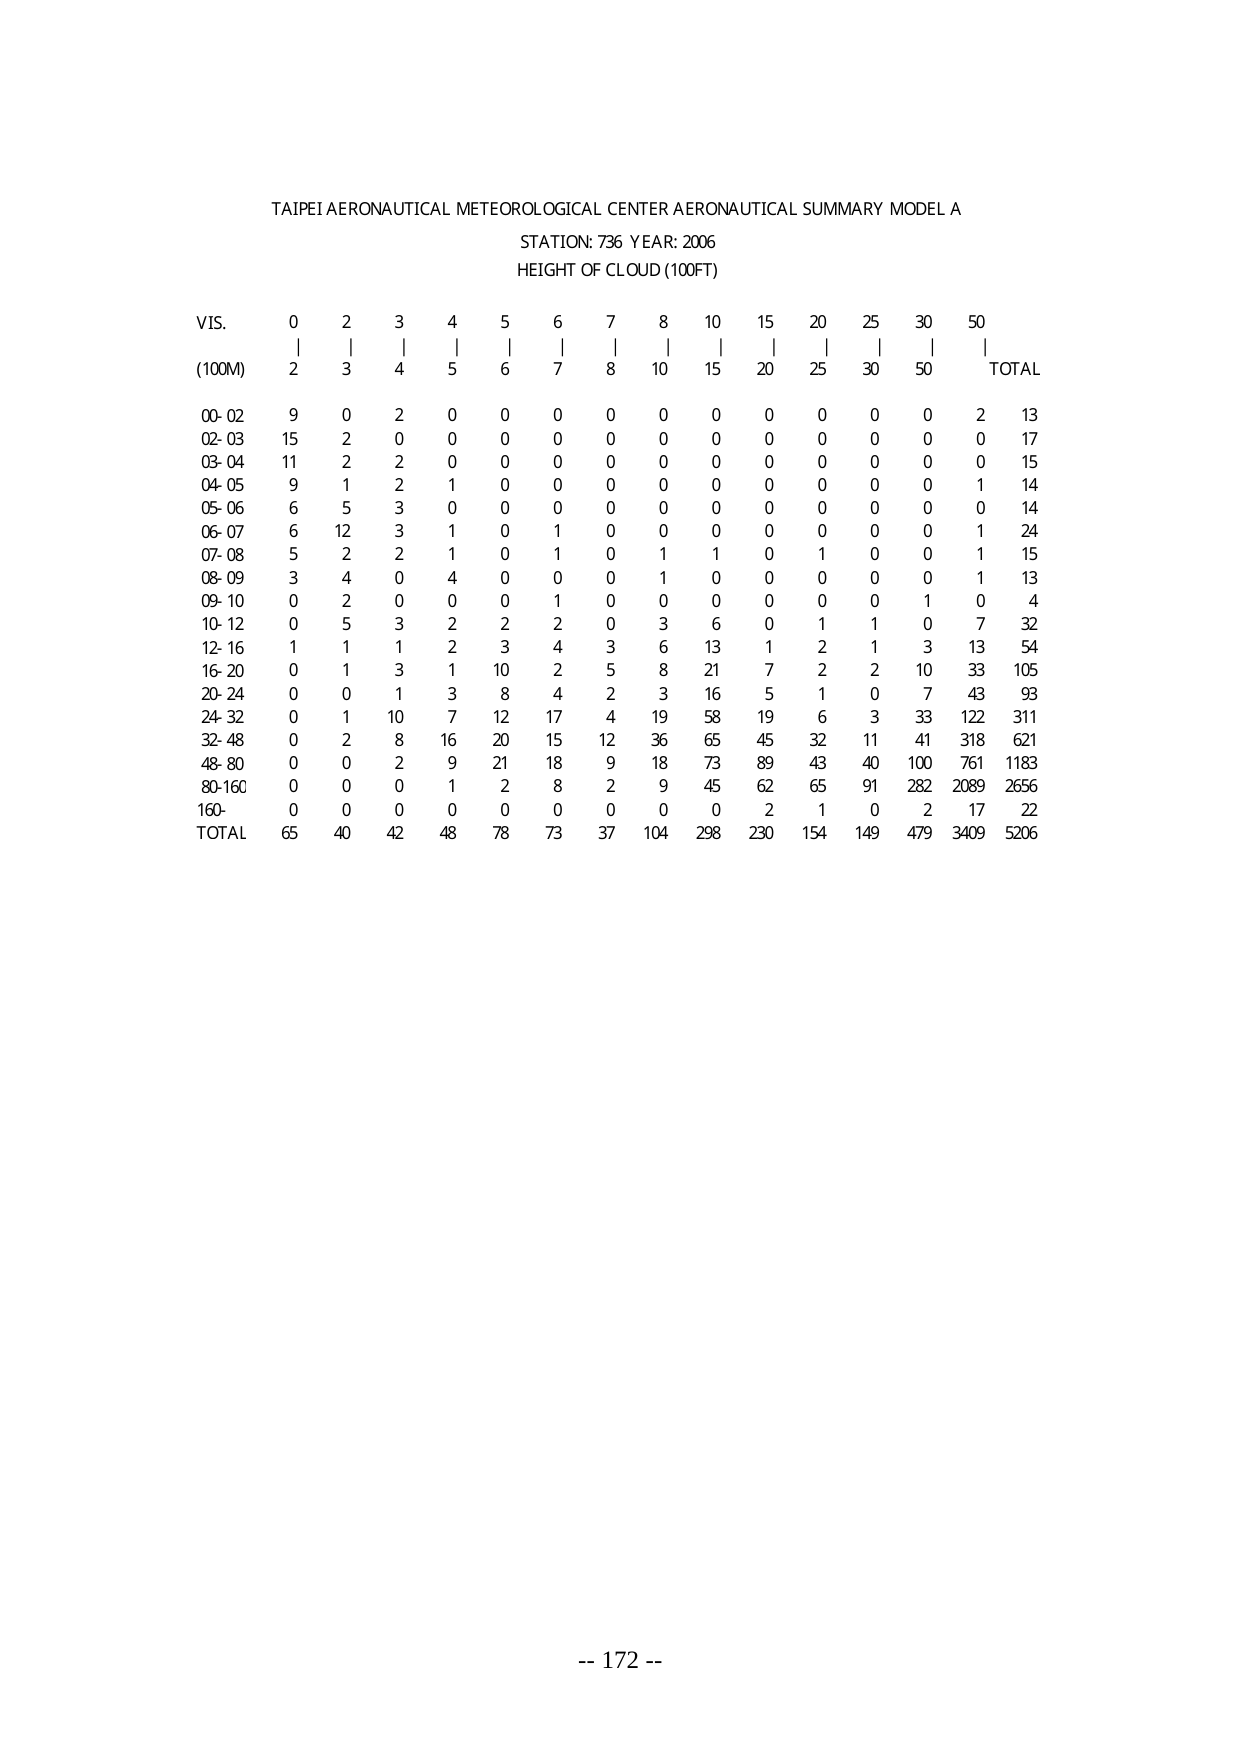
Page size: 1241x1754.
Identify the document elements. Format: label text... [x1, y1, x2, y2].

text -- 172 -- [543, 1637, 697, 1674]
